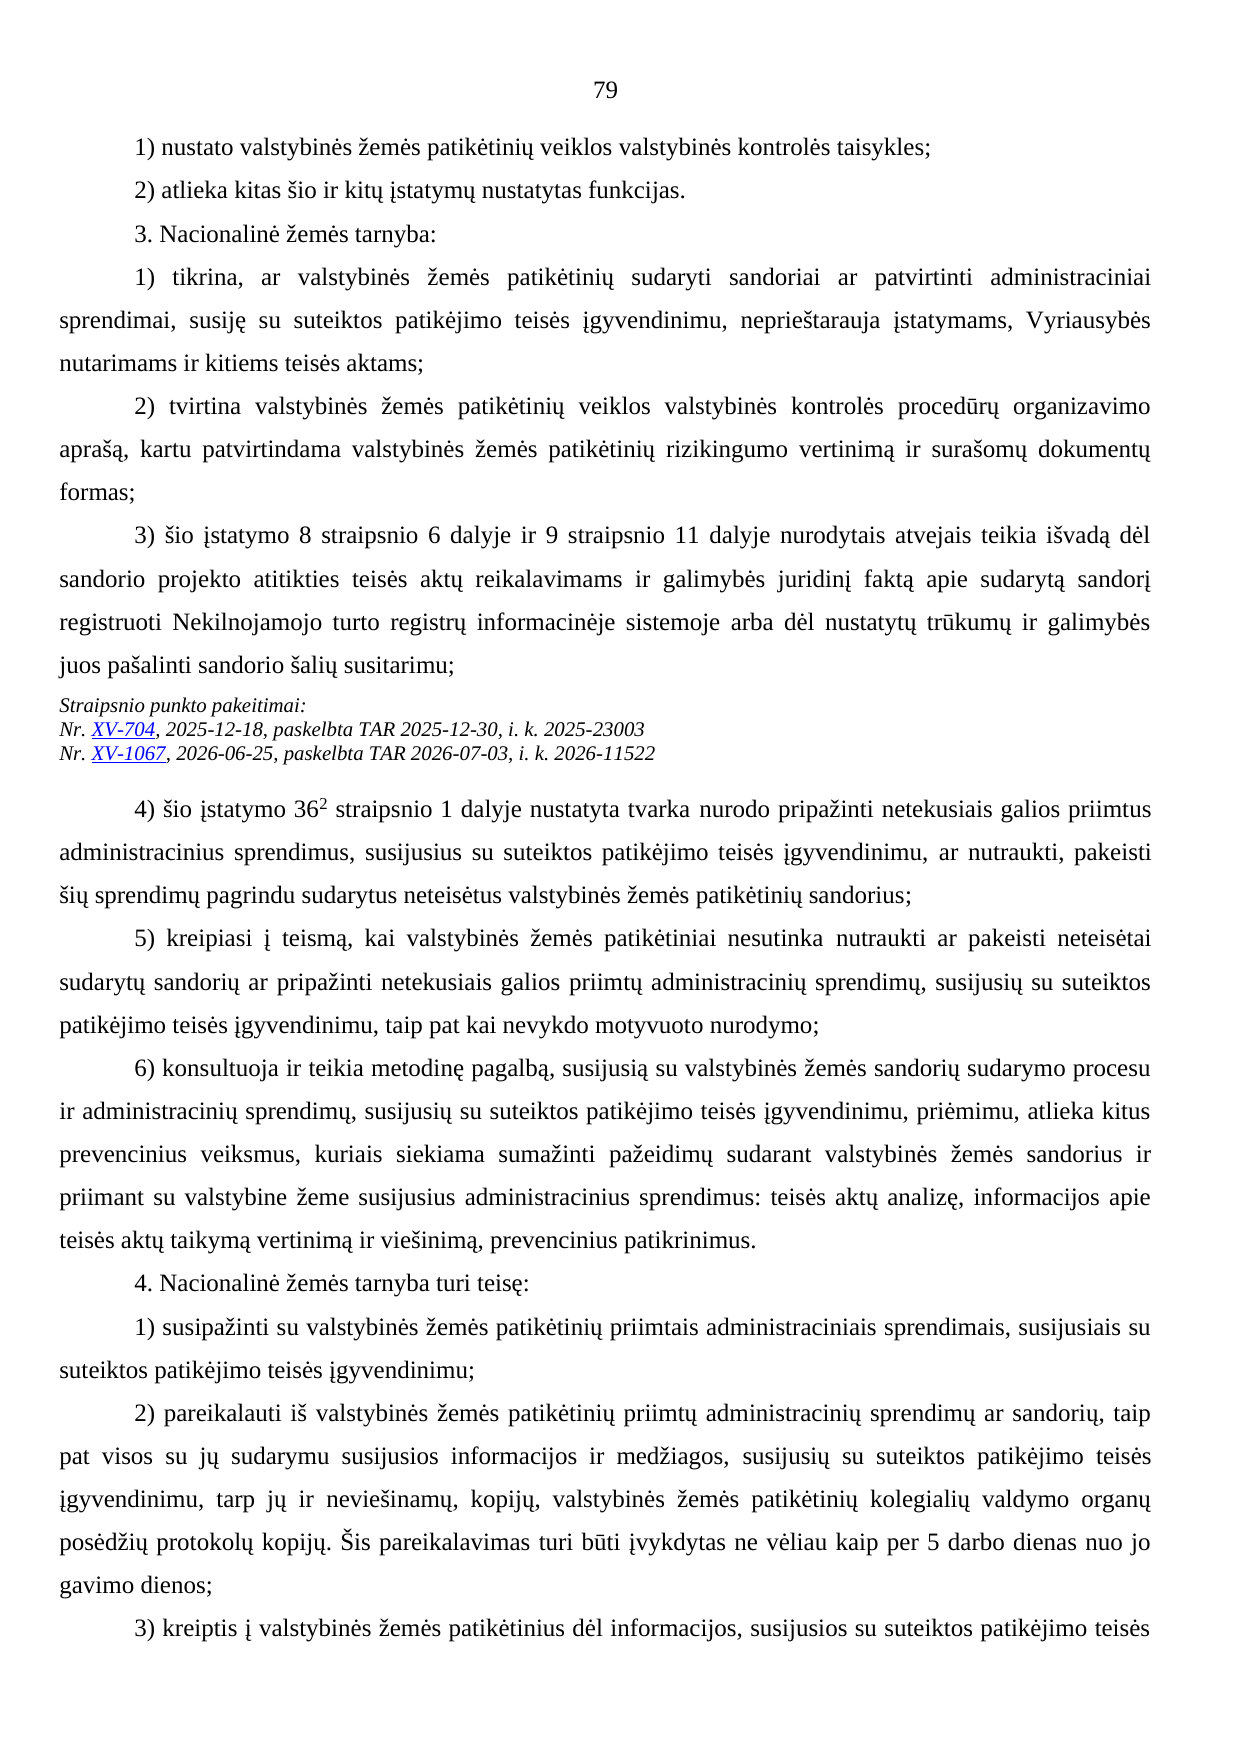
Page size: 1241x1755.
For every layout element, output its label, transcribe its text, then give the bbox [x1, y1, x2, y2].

text 4) šio įstatymo 362 straipsnio 1 dalyje nustatyta tvarka nurodo pripažinti netekusiais galios priimtus administracinius sprendimus, susijusius su suteiktos patikėjimo teisės įgyvendinimu, ar nutraukti, pakeisti šių sprendimų pagrindu sudarytus neteisėtus valstybinės žemės patikėtinių sandorius; [59, 794, 1152, 909]
text 2) tvirtina valstybinės žemės patikėtinių veiklos valstybinės kontrolės procedūrų organizavimo aprašą, kartu patvirtindama valstybinės žemės patikėtinių rizikingumo vertinimą ir surašomų dokumentų formas; [59, 391, 1152, 506]
text Nr. XV-704, 2025-12-18, paskelbta TAR 2025-12-30, i. k. 2025-23003 [59, 717, 1152, 741]
text 3. Nacionalinė žemės tarnyba: [59, 219, 1152, 247]
text 1) susipažinti su valstybinės žemės patikėtinių priimtais administraciniais sprendimais, susijusiais su suteiktos patikėjimo teisės įgyvendinimu; [59, 1312, 1152, 1383]
text Straipsnio punkto pakeitimai: [59, 693, 1152, 717]
text 1) tikrina, ar valstybinės žemės patikėtinių sudaryti sandoriai ar patvirtinti administraciniai sprendimai, susiję su suteiktos patikėjimo teisės įgyvendinimu, neprieštarauja įstatymams, Vyriausybės nutarimams ir kitiems teisės aktams; [59, 262, 1152, 377]
text 2) pareikalauti iš valstybinės žemės patikėtinių priimtų administracinių sprendimų ar sandorių, taip pat visos su jų sudarymu susijusios informacijos ir medžiagos, susijusių su suteiktos patikėjimo teisės įgyvendinimu, tarp jų ir neviešinamų, kopijų, valstybinės žemės patikėtinių kolegialių valdymo organų posėdžių protokolų kopijų. Šis pareikalavimas turi būti įvykdytas ne vėliau kaip per 5 darbo dienas nuo jo gavimo dienos; [59, 1398, 1152, 1599]
text 3) kreiptis į valstybinės žemės patikėtinius dėl informacijos, susijusios su suteiktos patikėjimo teisės [59, 1613, 1152, 1642]
text 6) konsultuoja ir teikia metodinę pagalbą, susijusią su valstybinės žemės sandorių sudarymo procesu ir administracinių sprendimų, susijusių su suteiktos patikėjimo teisės įgyvendinimu, priėmimu, atlieka kitus prevencinius veiksmus, kuriais siekiama sumažinti pažeidimų sudarant valstybinės žemės sandorius ir priimant su valstybine žeme susijusius administracinius sprendimus: teisės aktų analizę, informacijos apie teisės aktų taikymą vertinimą ir viešinimą, prevencinius patikrinimus. [59, 1053, 1152, 1254]
text Nr. XV-1067, 2026-06-25, paskelbta TAR 2026-07-03, i. k. 2026-11522 [59, 741, 1152, 765]
text 5) kreipiasi į teismą, kai valstybinės žemės patikėtiniai nesutinka nutraukti ar pakeisti neteisėtai sudarytų sandorių ar pripažinti netekusiais galios priimtų administracinių sprendimų, susijusių su suteiktos patikėjimo teisės įgyvendinimu, taip pat kai nevykdo motyvuoto nurodymo; [59, 923, 1152, 1038]
text 3) šio įstatymo 8 straipsnio 6 dalyje ir 9 straipsnio 11 dalyje nurodytais atvejais teikia išvadą dėl sandorio projekto atitikties teisės aktų reikalavimams ir galimybės juridinį faktą apie sudarytą sandorį registruoti Nekilnojamojo turto registrų informacinėje sistemoje arba dėl nustatytų trūkumų ir galimybės juos pašalinti sandorio šalių susitarimu; [59, 521, 1152, 679]
text 1) nustato valstybinės žemės patikėtinių veiklos valstybinės kontrolės taisykles; [59, 132, 1152, 161]
text 4. Nacionalinė žemės tarnyba turi teisę: [59, 1268, 1152, 1297]
text 2) atlieka kitas šio ir kitų įstatymų nustatytas funkcijas. [59, 176, 1152, 204]
